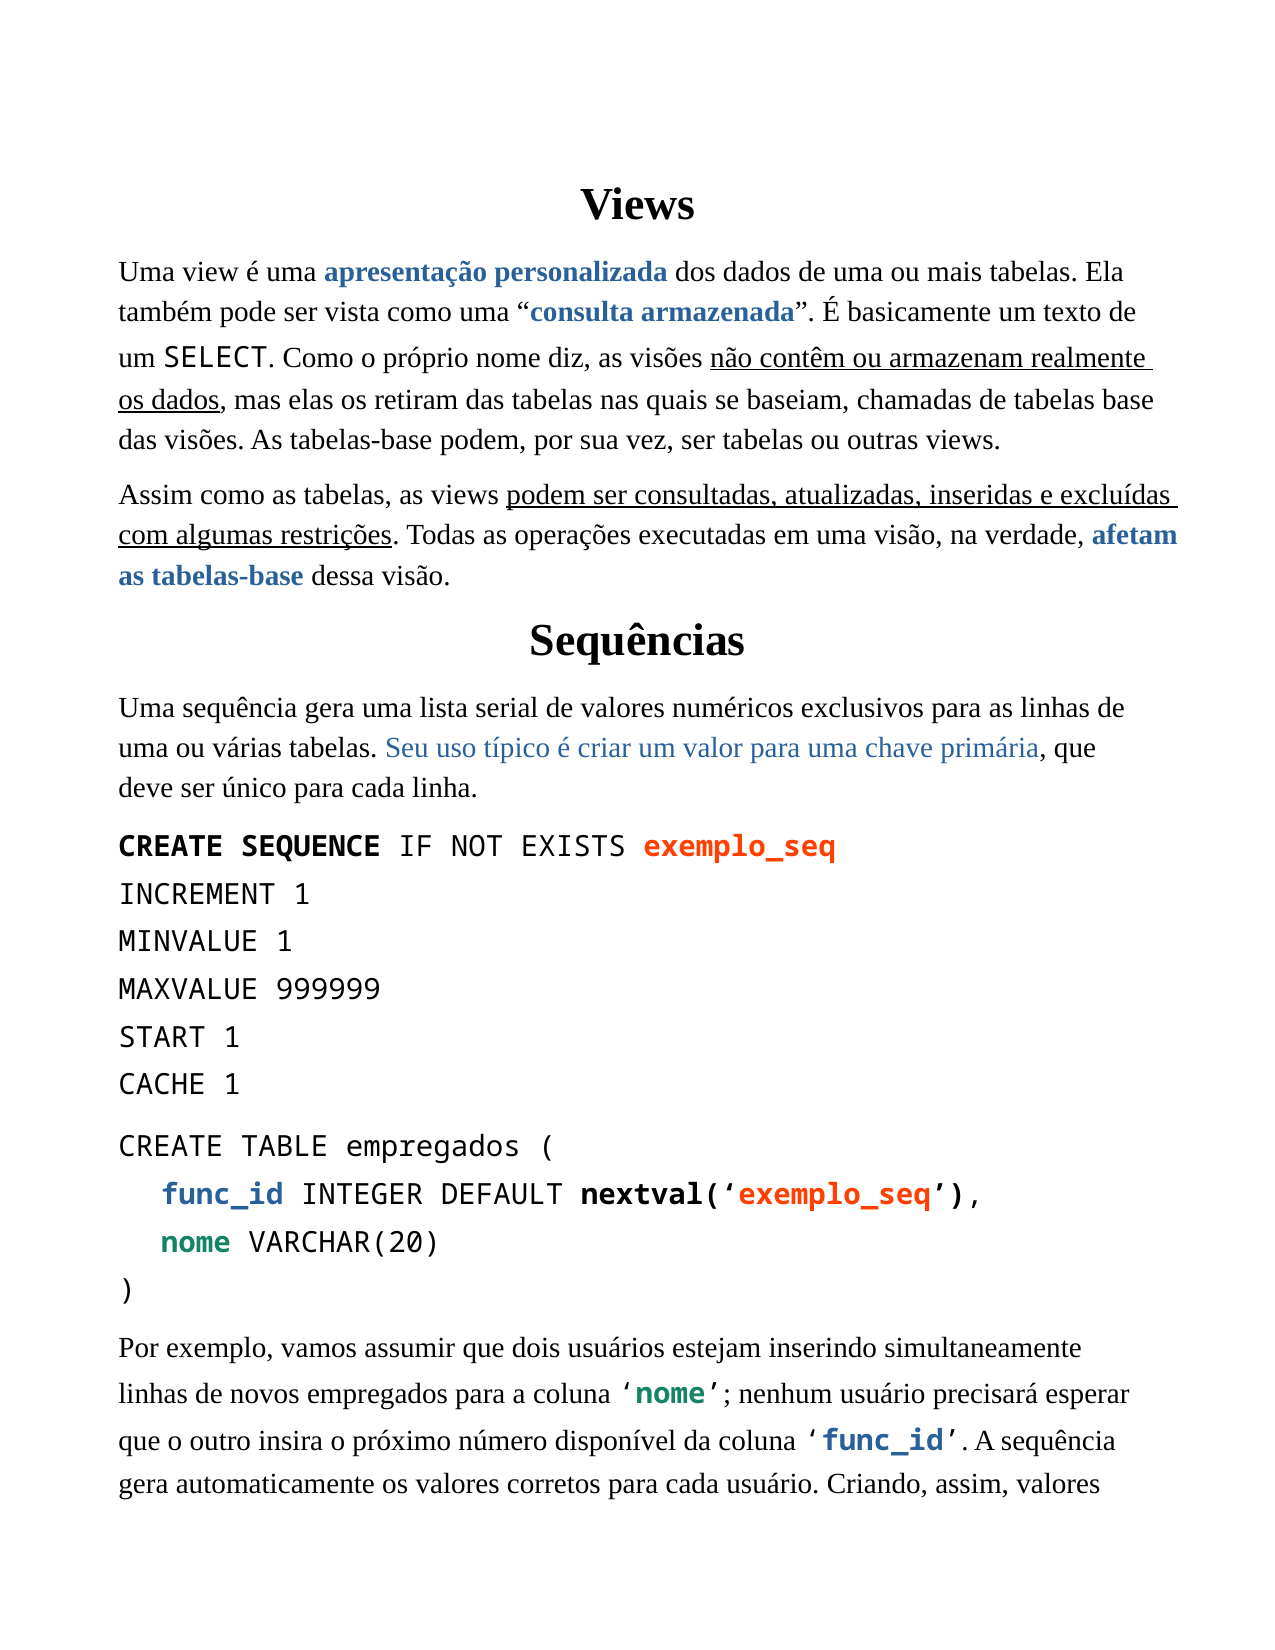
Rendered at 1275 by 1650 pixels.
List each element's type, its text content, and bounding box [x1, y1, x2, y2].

text Sequências [118, 612, 1157, 665]
text Views [118, 176, 1157, 229]
text Uma sequência gera uma lista serial de valores numéricos exclusivos para as linhas de uma ou várias tabelas. Seu uso típico é criar um valor para uma chave primária, que deve ser único para cada linha. [118, 690, 1157, 804]
text Uma view é uma apresentação personalizada dos dados de uma ou mais tabelas. Ela também pode ser vista como uma “consulta armazenada”. É basicamente um texto de um SELECT. Como o próprio nome diz, as visões não contêm ou armazenam realmente os dados, mas elas os retiram das tabelas nas quais se baseiam, chamadas de tabelas base das visões. As tabelas-base podem, por sua vez, ser tabelas ou outras views. [118, 254, 1157, 456]
text CREATE SEQUENCE IF NOT EXISTS exemplo_seq INCREMENT 1 MINVALUE 1 MAXVALUE 999999 START 1 CACHE 1 [118, 825, 1157, 1103]
text CREATE TABLE empregados ( func_id INTEGER DEFAULT nextval(‘exemplo_seq’), nome VARCHAR(20) ) [118, 1126, 1157, 1308]
text Assim como as tabelas, as views podem ser consultadas, atualizadas, inseridas e excluídas com algumas restrições. Todas as operações executadas em uma visão, na verdade, afetam as tabelas-base dessa visão. [118, 477, 1192, 591]
text Por exemplo, vamos assumir que dois usuários estejam inserindo simultaneamente linhas de novos empregados para a coluna ‘nome’; nenhum usuário precisará esperar que o outro insira o próximo número disponível da coluna ‘func_id’. A sequência gera automaticamente os valores corretos para cada usuário. Criando, assim, valores [118, 1331, 1157, 1499]
